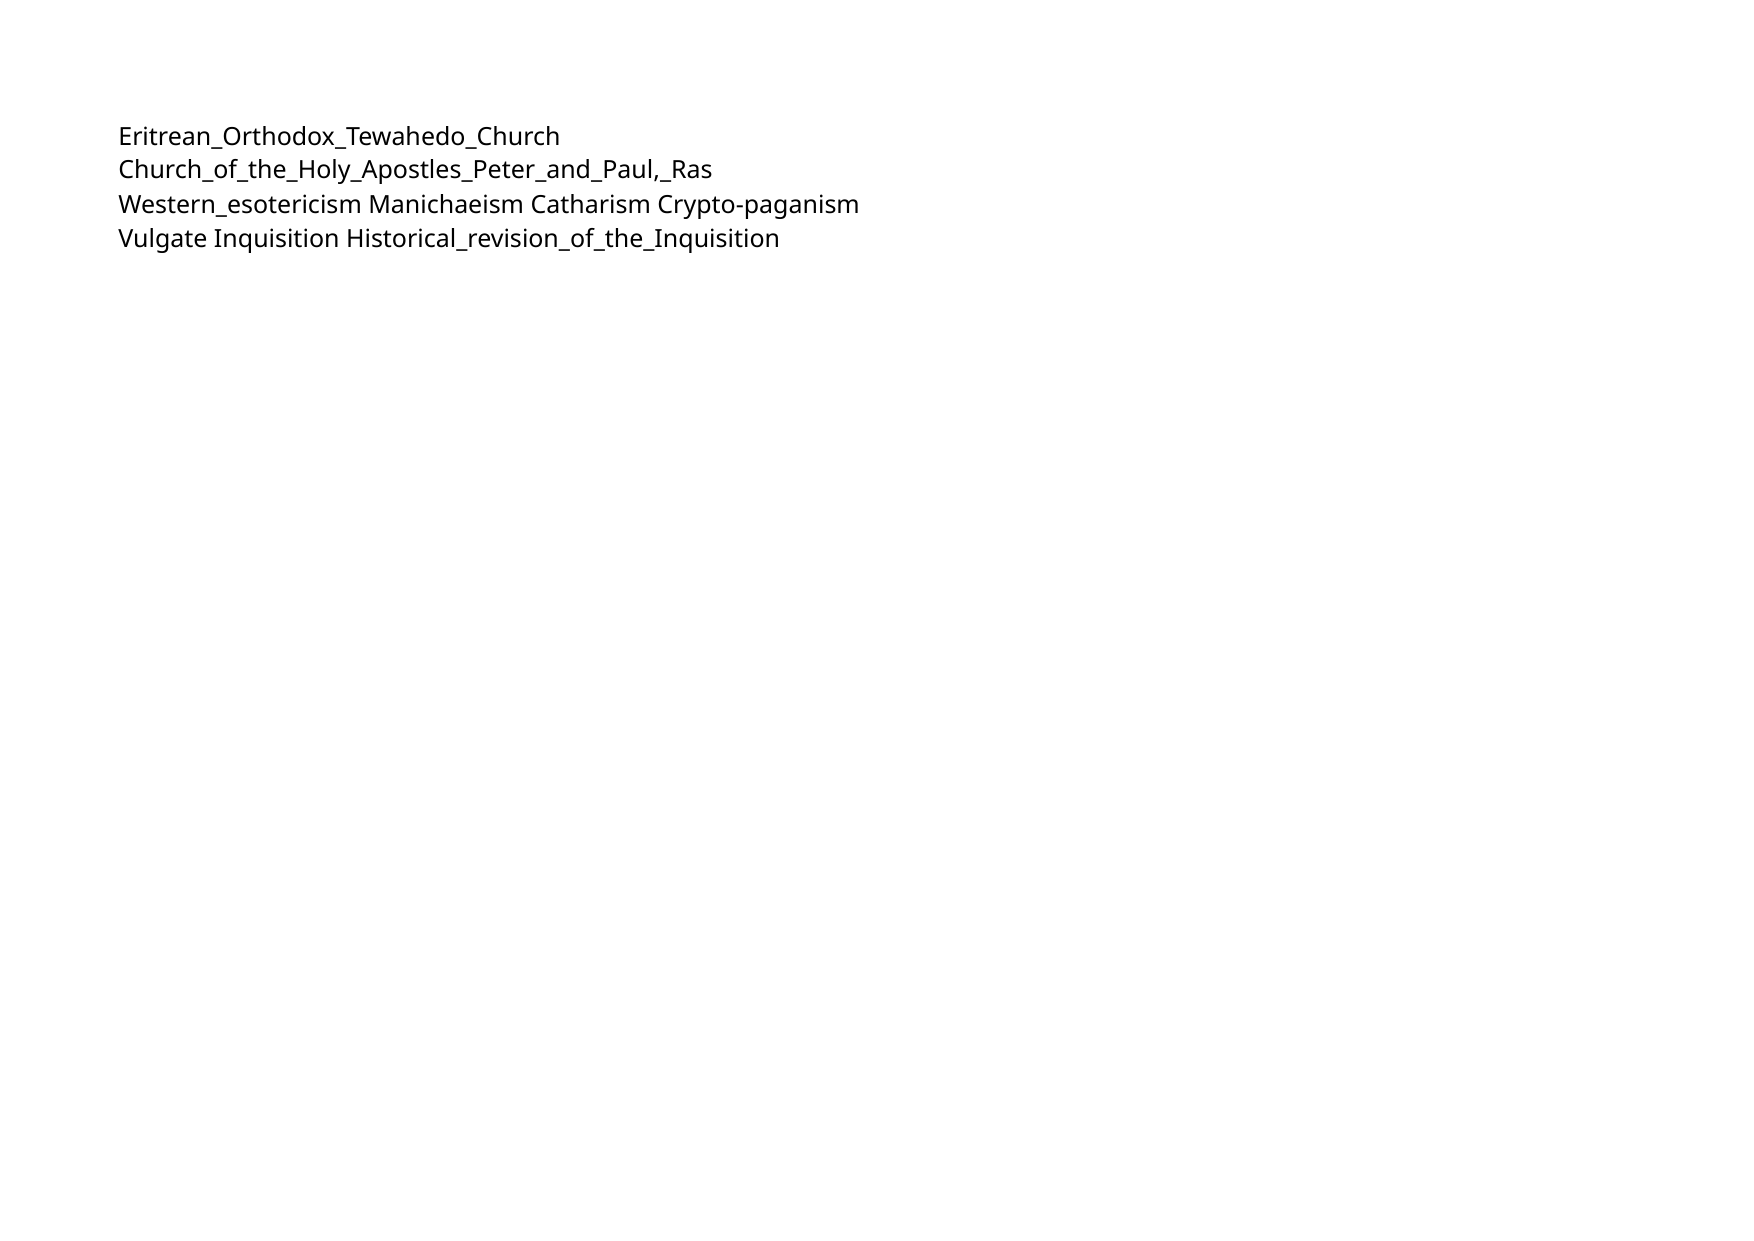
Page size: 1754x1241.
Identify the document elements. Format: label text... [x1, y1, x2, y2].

text Eritrean_Orthodox_Tewahedo_Church Church_of_the_Holy_Apostles_Peter_and_Paul,_Ras Western_esotericism Manichaeism Catharism Crypto-paganism Vulgate Inquisition Historical_revision_of_the_Inquisition [118, 118, 868, 254]
